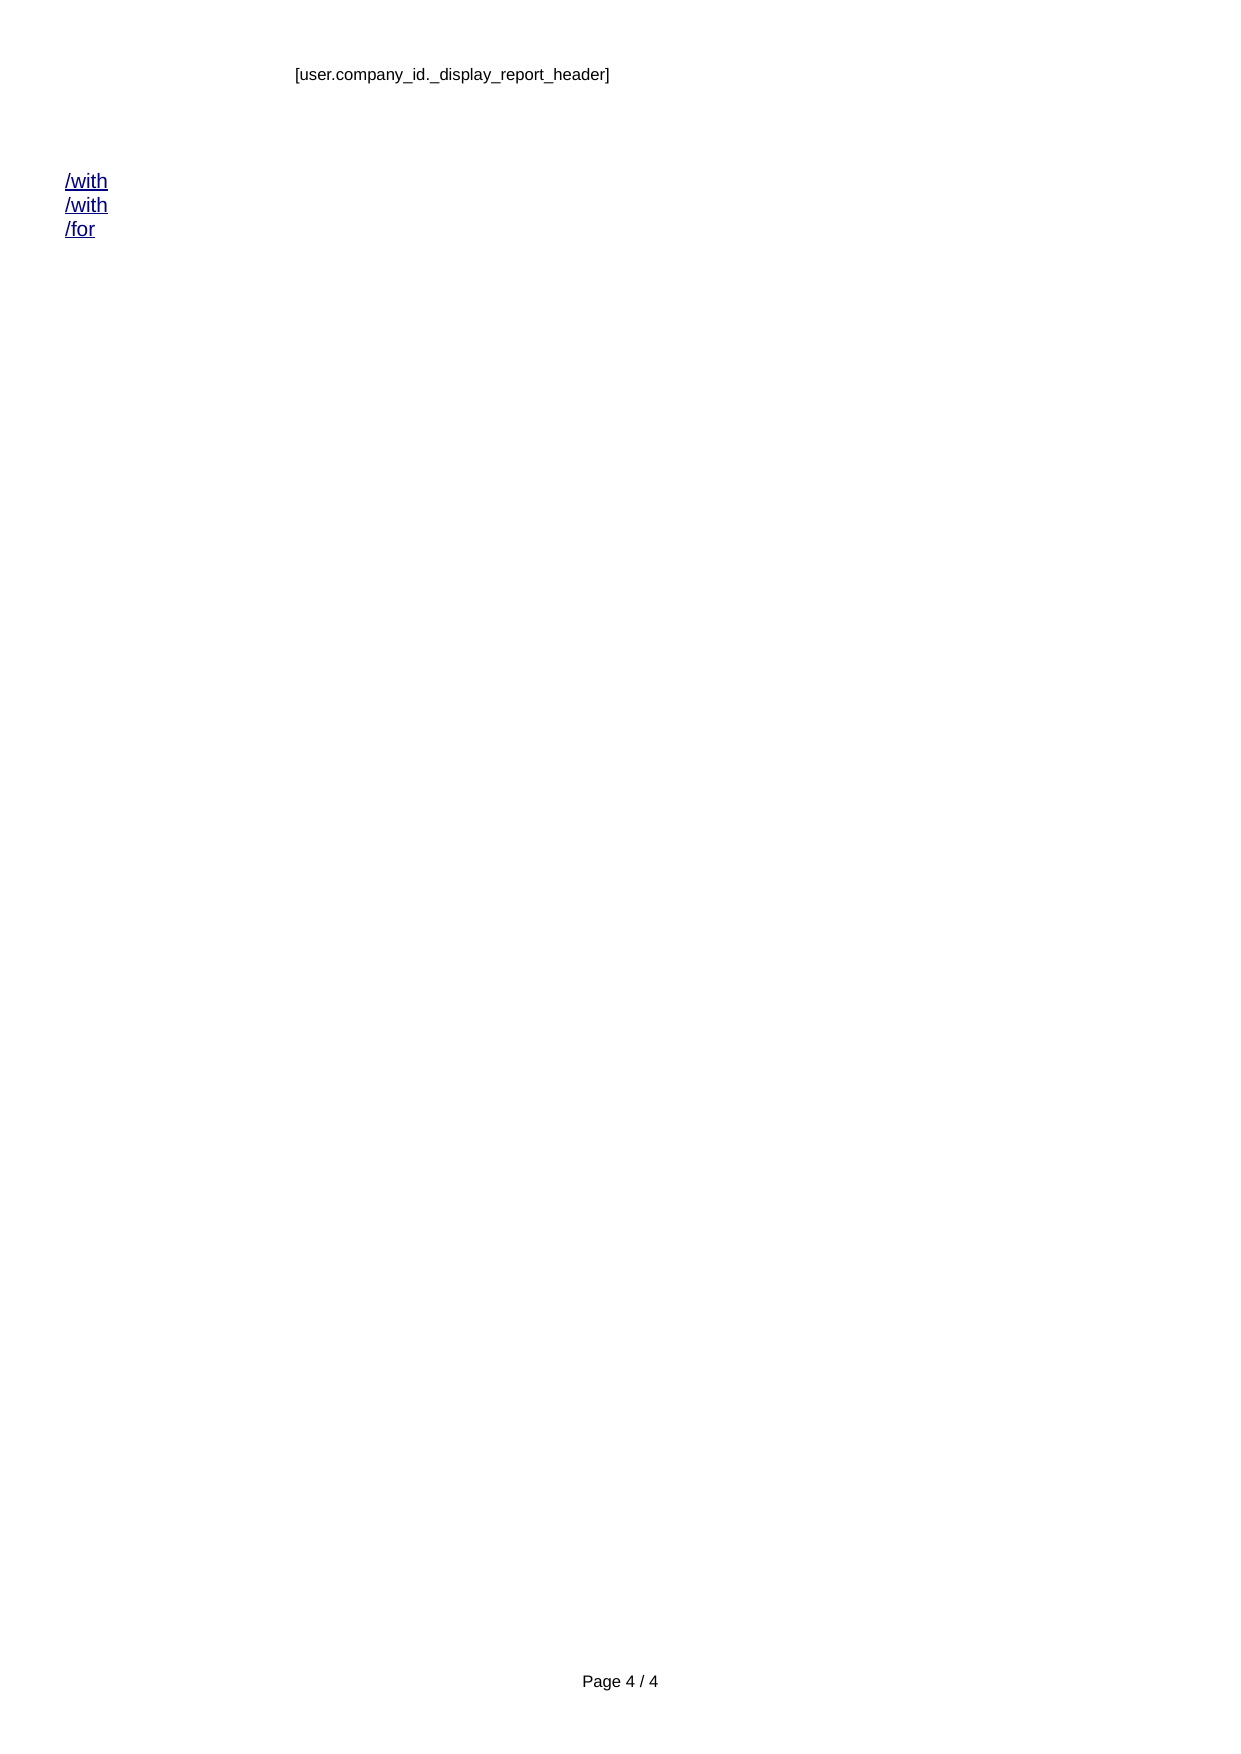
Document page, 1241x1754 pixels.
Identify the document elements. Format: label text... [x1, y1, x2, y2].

text /for [65, 216, 1175, 240]
text /with [65, 192, 1175, 216]
text /with [65, 168, 1175, 192]
